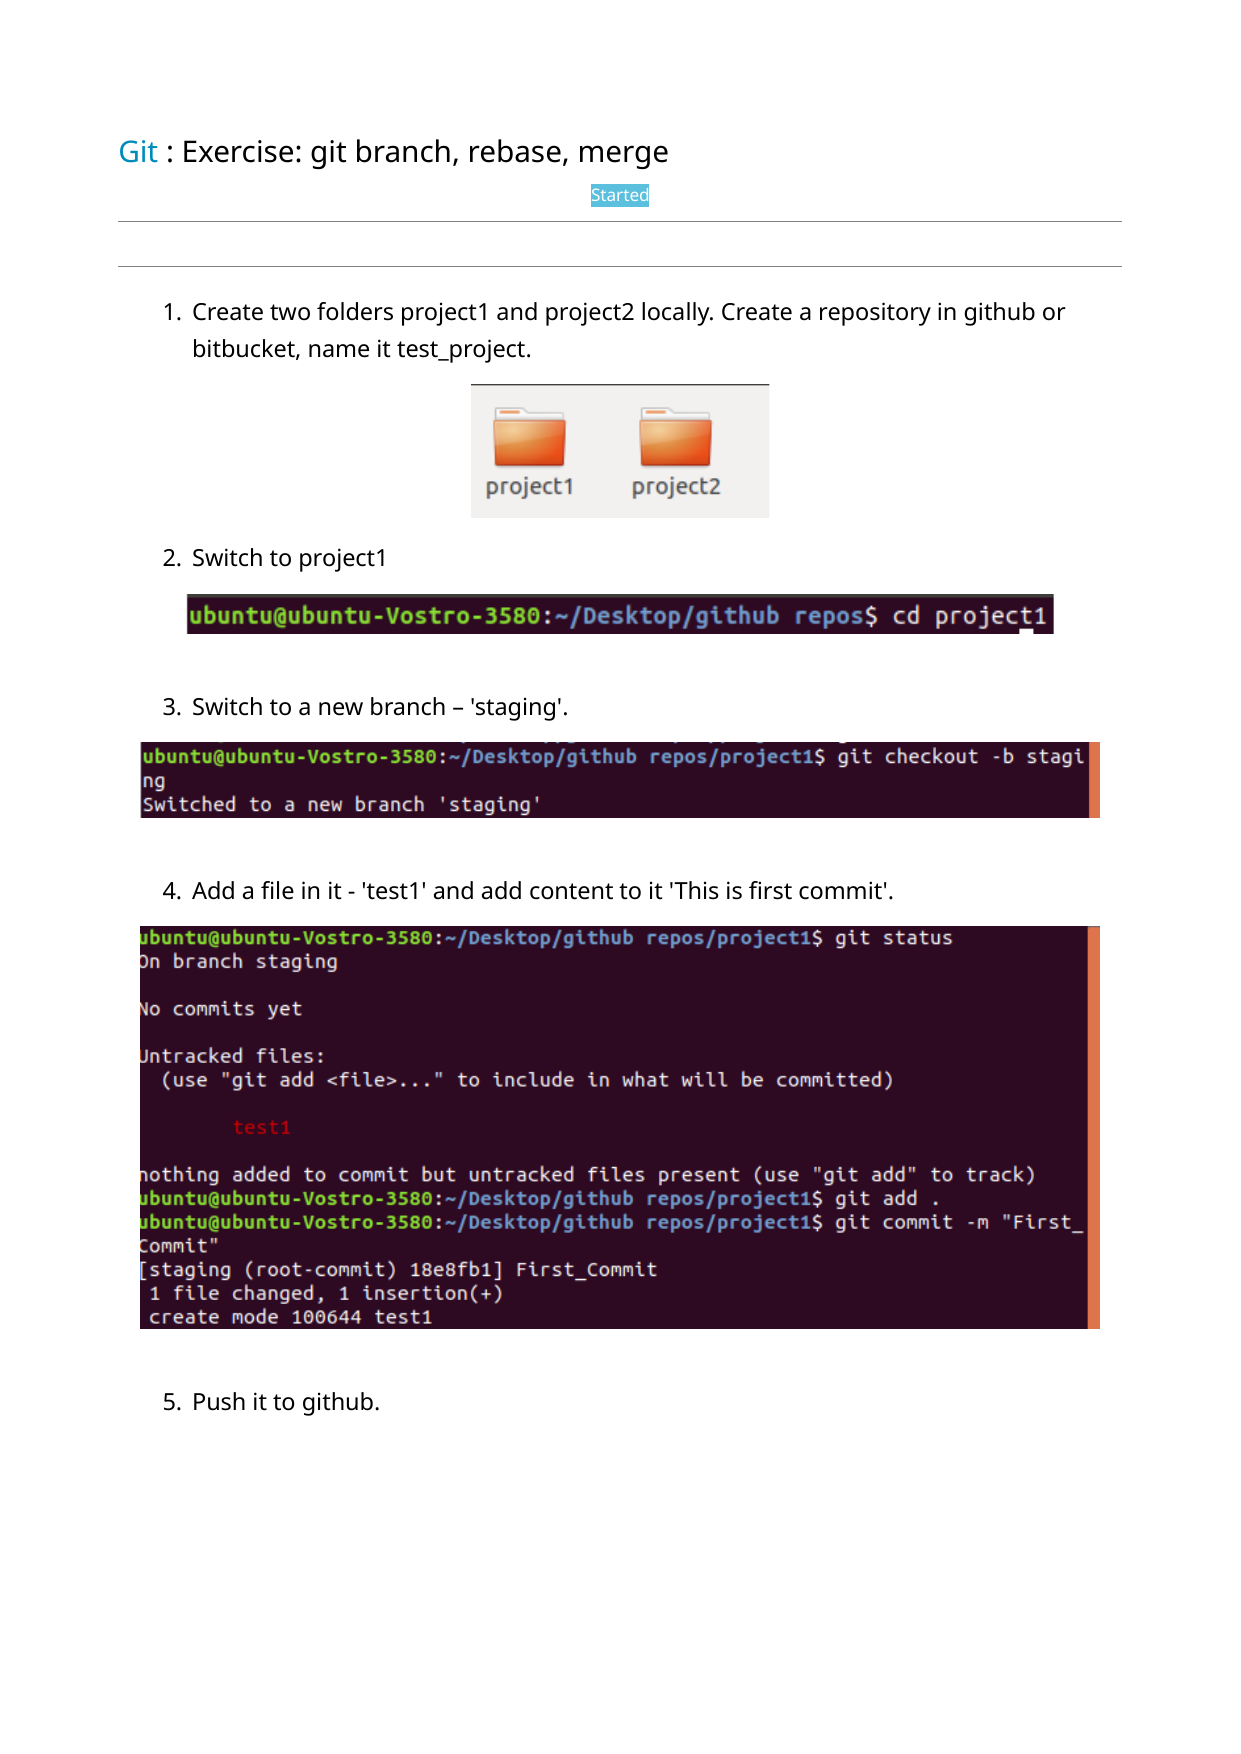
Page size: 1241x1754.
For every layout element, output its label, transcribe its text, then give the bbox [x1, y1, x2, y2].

picture [186, 594, 1054, 634]
list Switch to a new branch – 'staging'. [162, 690, 1122, 722]
list Add a file in it - 'test1' and add content to it 'This is first commit'. [162, 874, 1122, 906]
picture [140, 742, 1100, 818]
list Create two folders project1 and project2 locally. Create a repository in github or bitbucket, name it test_project. [162, 295, 1122, 364]
list Switch to project1 [162, 542, 1122, 574]
picture [140, 926, 1100, 1329]
picture [471, 384, 770, 518]
list Push it to github. [162, 1386, 1122, 1418]
text Started [118, 183, 1122, 207]
subtitle Git : Exercise: git branch, rebase, merge [118, 131, 1122, 171]
